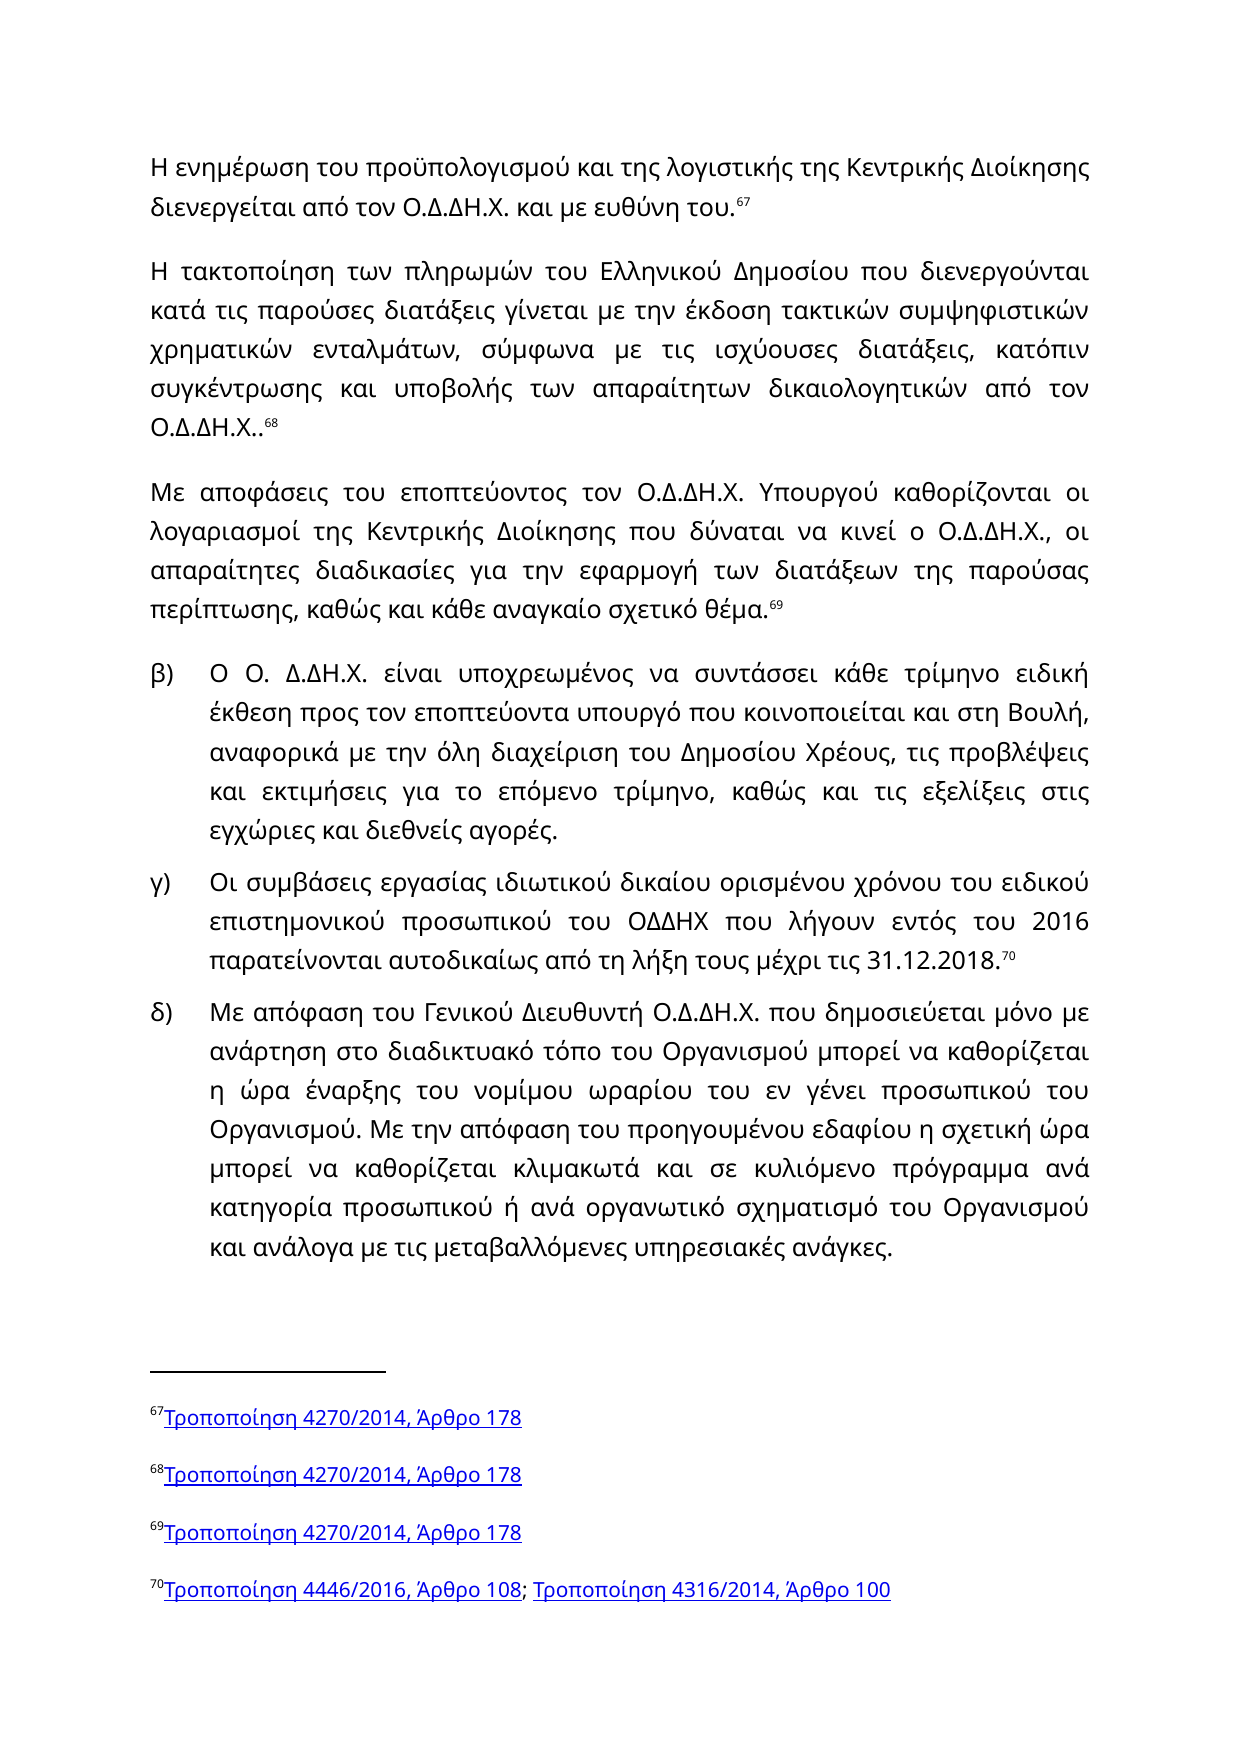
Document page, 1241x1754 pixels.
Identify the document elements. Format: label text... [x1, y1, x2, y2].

list β) Ο Ο. Δ.ΔΗ.Χ. είναι υποχρεωμένος να συντάσσει κάθε τρίμηνο ειδική έκθεση προς τον εποπτεύοντα υπουργό που κοινοποιείται και στη Βουλή, αναφορικά με την όλη διαχείριση του Δημοσίου Χρέους, τις προβλέψεις και εκτιμήσεις για το επόμενο τρίμηνο, καθώς και τις εξελίξεις στις εγχώριες και διεθνείς αγορές. [150, 656, 1090, 847]
text Τροποποίηση 4270/2014, Άρθρο 178 [150, 1460, 1090, 1489]
list δ) Με απόφαση του Γενικού Διευθυντή Ο.Δ.ΔΗ.Χ. που δημοσιεύεται μόνο με ανάρτηση στο διαδικτυακό τόπο του Οργανισμού μπορεί να καθορίζεται η ώρα έναρξης του νομίμου ωραρίου του εν γένει προσωπικού του Οργανισμού. Με την απόφαση του προηγουμένου εδαφίου η σχετική ώρα μπορεί να καθορίζεται κλιμακωτά και σε κυλιόμενο πρόγραμμα ανά κατηγορία προσωπικού ή ανά οργανωτικό σχηματισμό του Οργανισμού και ανάλογα με τις μεταβαλλόμενες υπηρεσιακές ανάγκες. [150, 994, 1090, 1263]
list γ) Οι συμβάσεις εργασίας ιδιωτικού δικαίου ορισμένου χρόνου του ειδικού επιστημονικού προσωπικού του ΟΔΔΗΧ που λήγουν εντός του 2016 παρατείνονται αυτοδικαίως από τη λήξη τους μέχρι τις 31.12.2018. [150, 864, 1090, 977]
text Τροποποίηση 4270/2014, Άρθρο 178 [150, 1518, 1090, 1546]
text Τροποποίηση 4446/2016, Άρθρο 108; Τροποποίηση 4316/2014, Άρθρο 100 [150, 1576, 1090, 1604]
text Τροποποίηση 4270/2014, Άρθρο 178 [150, 1403, 1090, 1431]
text Η ενημέρωση του προϋπολογισμού και της λογιστικής της Κεντρικής Διοίκησης διενεργείται από τον Ο.Δ.ΔΗ.Χ. και με ευθύνη του. [150, 150, 1090, 223]
text Η τακτοποίηση των πληρωμών του Ελληνικού Δημοσίου που διενεργούνται κατά τις παρούσες διατάξεις γίνεται με την έκδοση τακτικών συμψηφιστικών χρηματικών ενταλμάτων, σύμφωνα με τις ισχύουσες διατάξεις, κατόπιν συγκέντρωσης και υποβολής των απαραίτητων δικαιολογητικών από τον Ο.Δ.ΔΗ.Χ.. [150, 253, 1090, 444]
text Με αποφάσεις του εποπτεύοντος τον Ο.Δ.ΔΗ.Χ. Υπουργού καθορίζονται οι λογαριασμοί της Κεντρικής Διοίκησης που δύναται να κινεί ο Ο.Δ.ΔΗ.Χ., οι απαραίτητες διαδικασίες για την εφαρμογή των διατάξεων της παρούσας περίπτωσης, καθώς και κάθε αναγκαίο σχετικό θέμα. [150, 474, 1090, 626]
